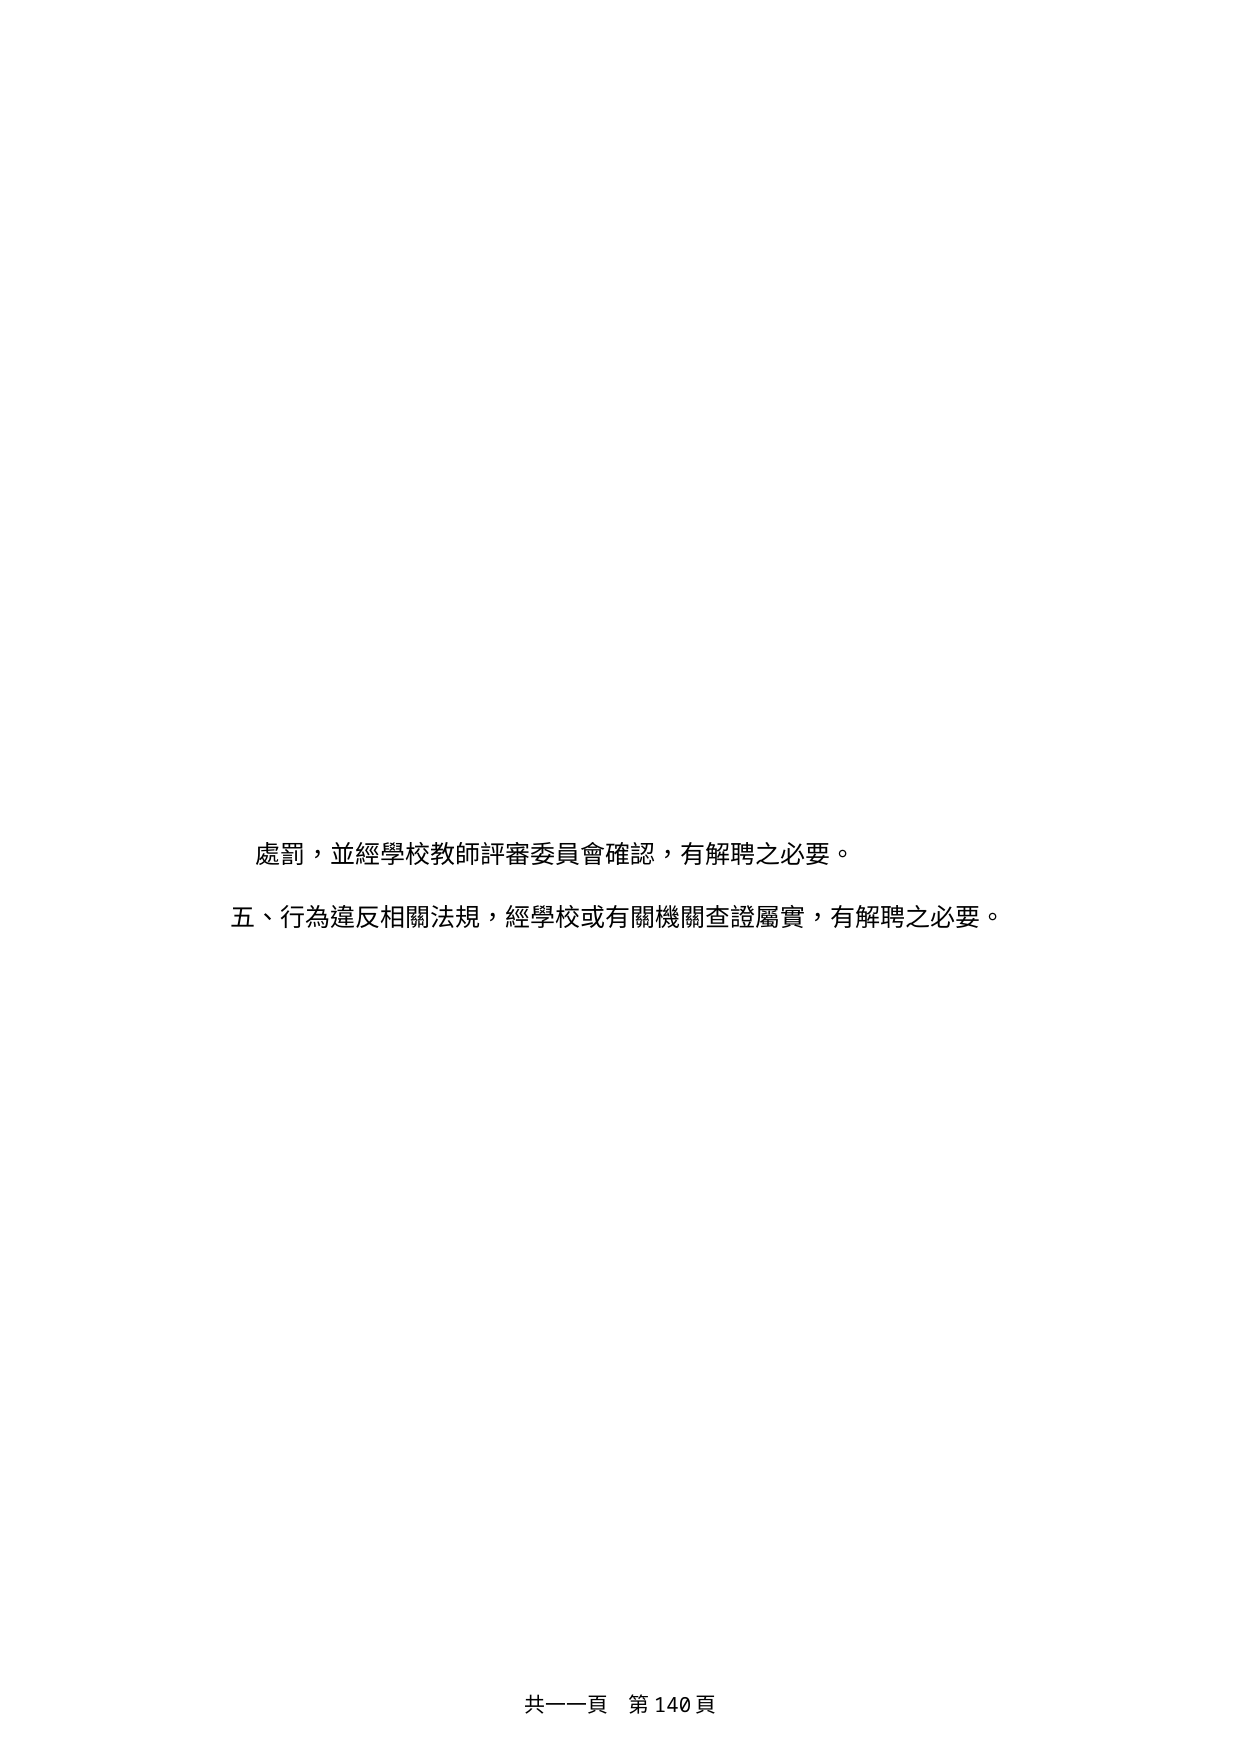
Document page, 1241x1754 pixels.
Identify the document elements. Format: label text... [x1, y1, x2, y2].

text 處罰，並經學校教師評審委員會確認，有解聘之必要。 [118, 811, 1122, 874]
text 五、行為違反相關法規，經學校或有關機關查證屬實，有解聘之必要。 [118, 874, 1122, 936]
